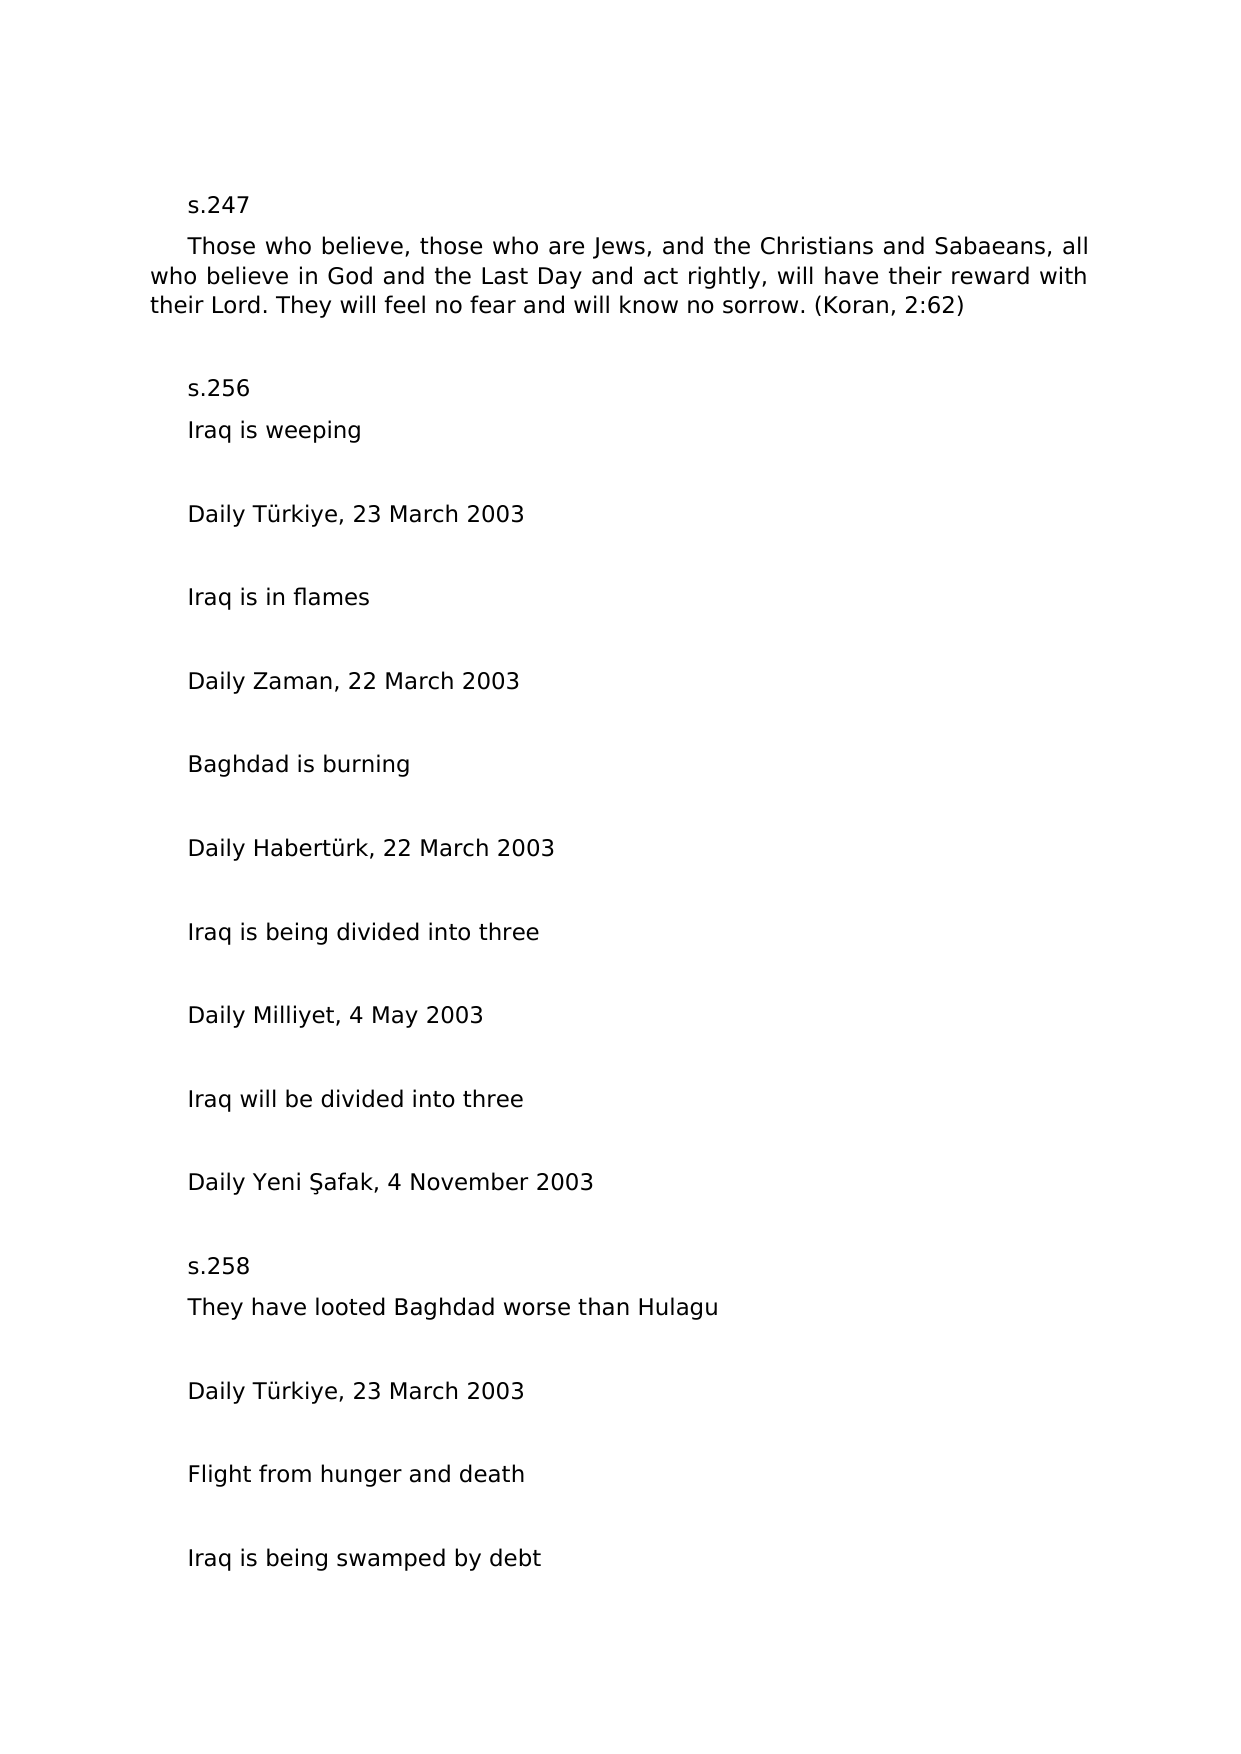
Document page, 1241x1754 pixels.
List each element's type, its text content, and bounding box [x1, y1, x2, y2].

text s.256 [150, 376, 1090, 402]
text s.258 [150, 1253, 1090, 1279]
text Daily Yeni Şafak, 4 November 2003 [150, 1169, 1090, 1196]
text s.247 [150, 192, 1090, 218]
text They have looted Baghdad worse than Hulagu [150, 1294, 1090, 1321]
text Iraq is being swamped by debt [150, 1545, 1090, 1572]
text Flight from hunger and death [150, 1462, 1090, 1488]
text Iraq is in flames [150, 584, 1090, 611]
text Those who believe, those who are Jews, and the Christians and Sabaeans, all who believe in God and the Last Day and act rightly, will have their reward with their Lord. They will feel no fear and will know no sorrow. (Koran, 2:62) [150, 233, 1090, 319]
text Iraq is weeping [150, 417, 1090, 444]
text Iraq is being divided into three [150, 919, 1090, 945]
text Baghdad is burning [150, 752, 1090, 778]
text Daily Zaman, 22 March 2003 [150, 668, 1090, 695]
text Iraq will be divided into three [150, 1086, 1090, 1112]
text Daily Türkiye, 23 March 2003 [150, 1378, 1090, 1405]
text Daily Habertürk, 22 March 2003 [150, 835, 1090, 862]
text Daily Milliyet, 4 May 2003 [150, 1002, 1090, 1029]
text Daily Türkiye, 23 March 2003 [150, 501, 1090, 528]
